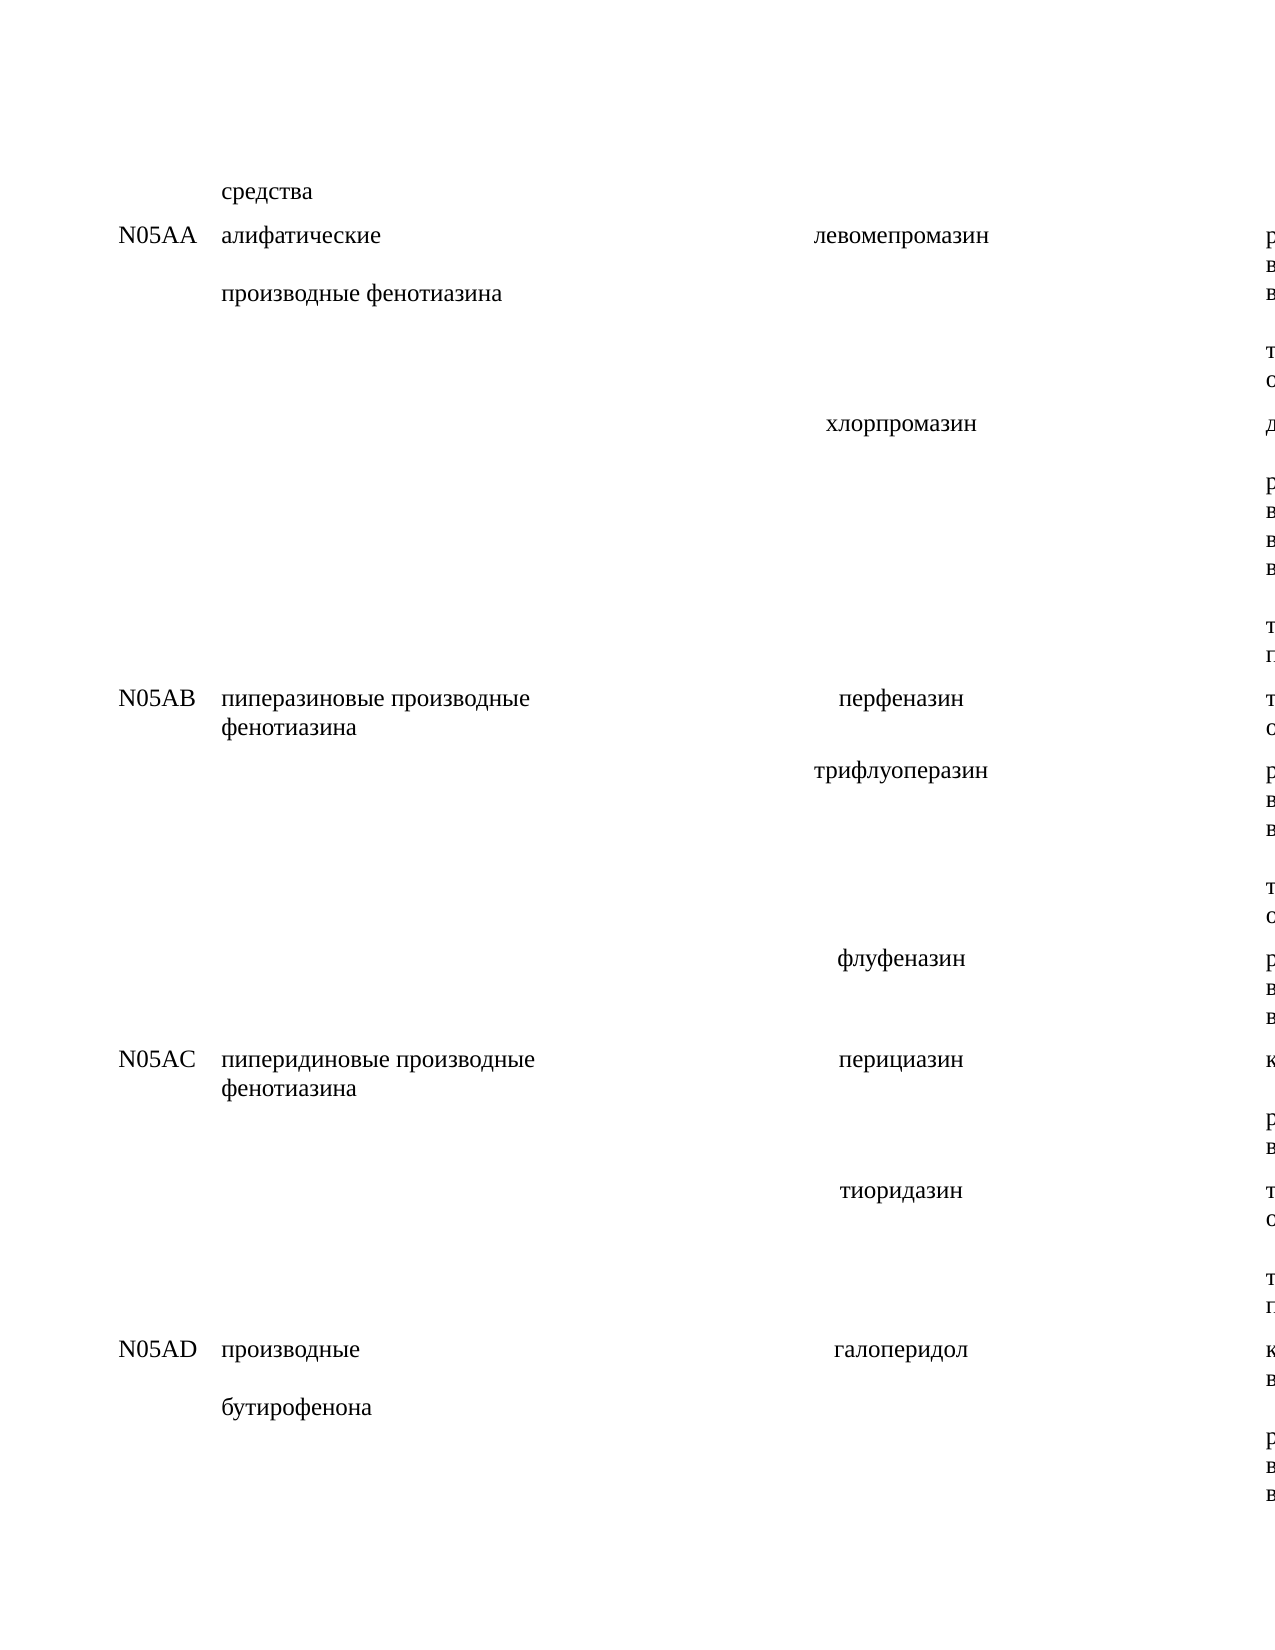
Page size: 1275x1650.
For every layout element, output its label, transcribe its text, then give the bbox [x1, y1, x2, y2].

table_cell [1266, 118, 1275, 220]
table_cell галоперидол [537, 1334, 1266, 1507]
table_cell перфеназин [537, 683, 1266, 755]
table_cell пиперазиновые производные фенотиазина [221, 683, 537, 755]
table_cell трифлуоперазин [537, 755, 1266, 943]
table_cell перициазин [537, 1044, 1266, 1175]
table_cell [221, 1175, 537, 1334]
table_cell N05AC [118, 1044, 221, 1175]
table_cell N05AB [118, 683, 221, 755]
table_cell [537, 118, 1266, 220]
table_cell [118, 1175, 221, 1334]
table_cell хлорпромазин [537, 408, 1266, 683]
table_cell [118, 118, 221, 220]
table_cell [221, 408, 537, 683]
table_cell алифатические производные фенотиазина [221, 220, 537, 408]
table_cell флуфеназин [537, 943, 1266, 1044]
table_cell N05AD [118, 1334, 221, 1507]
table_cell [221, 755, 537, 943]
table_cell производные бутирофенона [221, 1334, 537, 1507]
table_cell левомепромазин [537, 220, 1266, 408]
table_cell [221, 943, 537, 1044]
table_cell средства [221, 118, 537, 220]
table_cell тиоридазин [537, 1175, 1266, 1334]
table_cell пиперидиновые производные фенотиазина [221, 1044, 537, 1175]
table_cell [118, 943, 221, 1044]
table_cell [118, 408, 221, 683]
table_cell N05AA [118, 220, 221, 408]
table_cell [118, 755, 221, 943]
